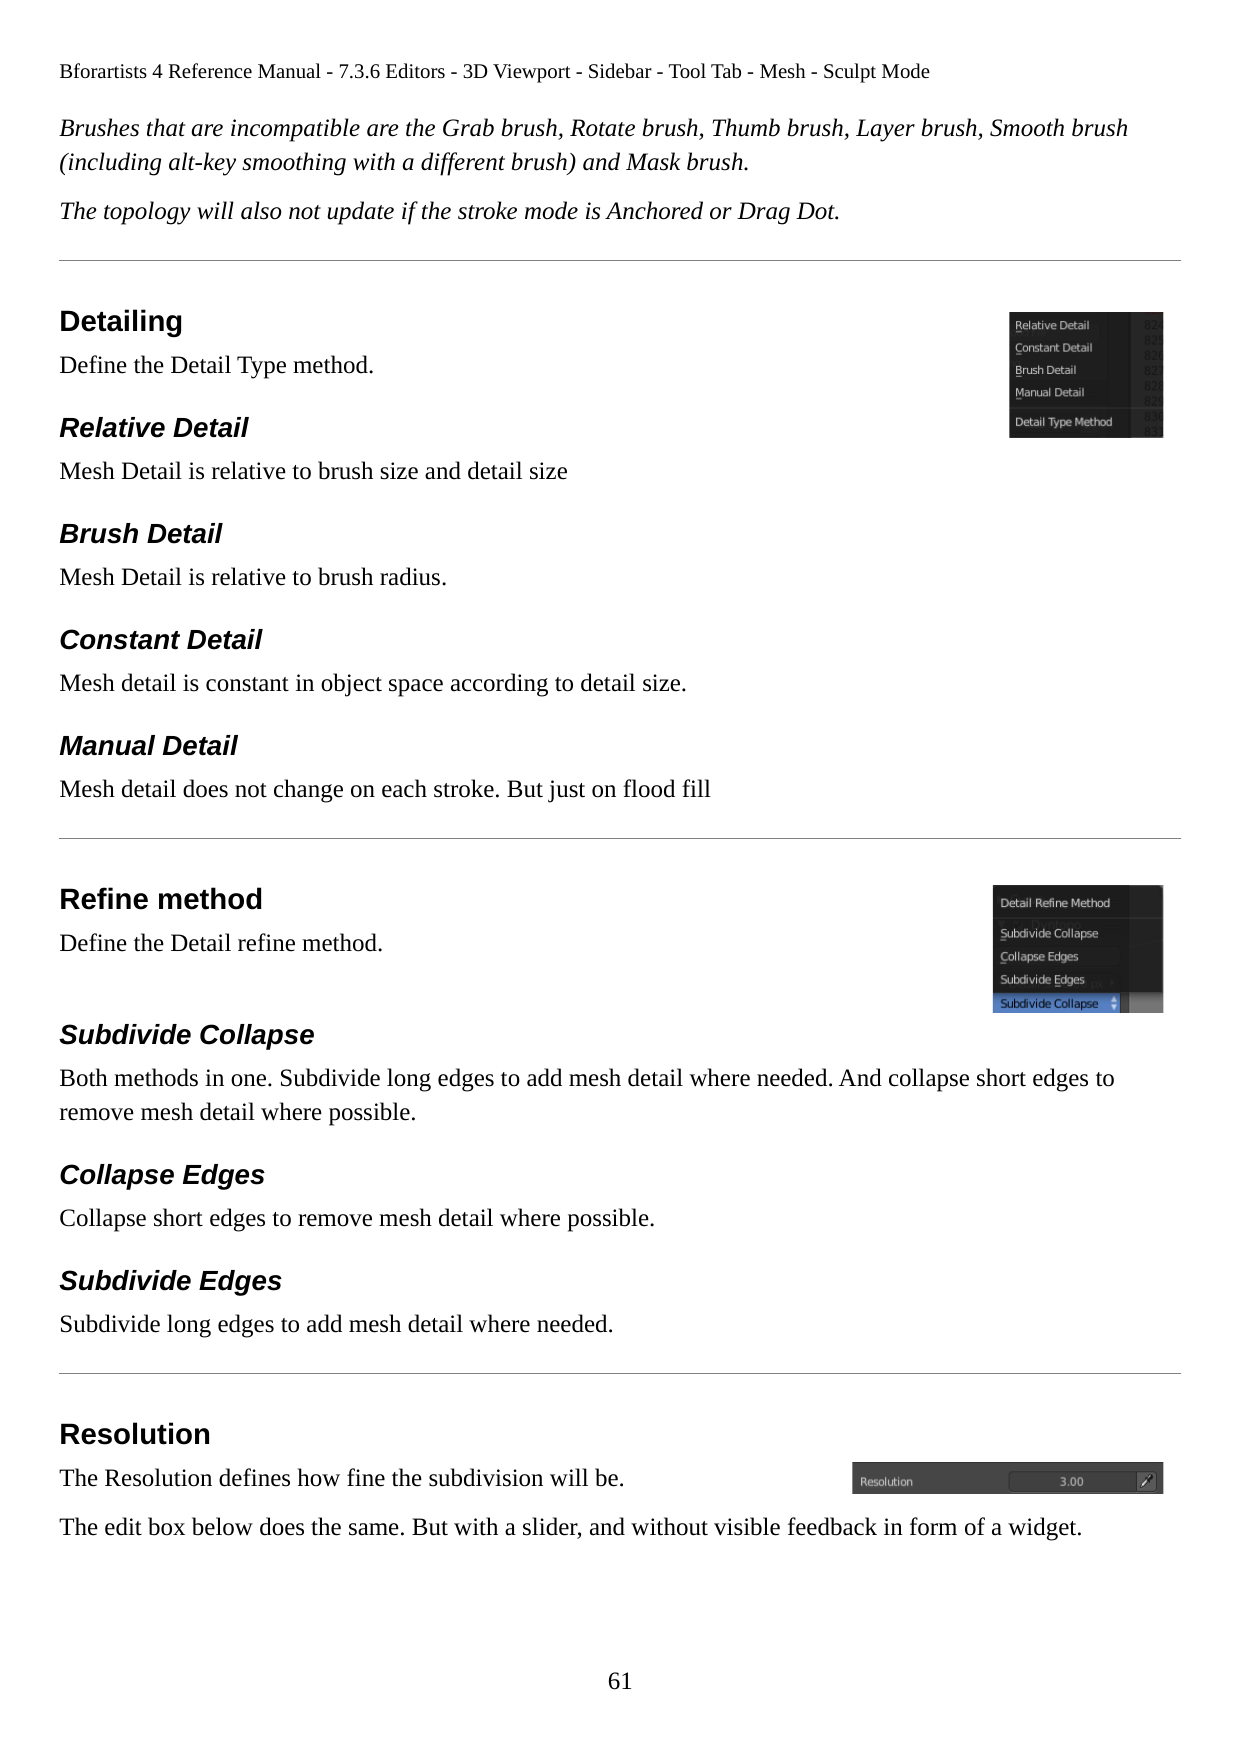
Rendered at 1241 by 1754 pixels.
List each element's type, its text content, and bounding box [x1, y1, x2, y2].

subtitle Relative Detail [59, 412, 1181, 444]
subtitle Subdivide Collapse [59, 1018, 1181, 1050]
text Collapse short edges to remove mesh detail where possible. [59, 1203, 1181, 1232]
subtitle Subdivide Edges [59, 1265, 1181, 1297]
text Brushes that are incompatible are the Grab brush, Rotate brush, Thumb brush, Layer brush, Smooth brush (including alt-key smoothing with a different brush) and Mask brush. [59, 113, 1181, 176]
text Subdivide long edges to add mesh detail where needed. [59, 1309, 1181, 1338]
text Mesh detail is constant in object space according to detail size. [59, 668, 1181, 697]
subtitle Manual Detail [59, 729, 1181, 761]
text The Resolution defines how fine the subdivision will be. [59, 1463, 852, 1492]
subtitle Collapse Edges [59, 1159, 1181, 1191]
subtitle Constant Detail [59, 624, 1181, 656]
subtitle Resolution [0, 1417, 1181, 1451]
subtitle Detailing [59, 304, 1181, 338]
text The topology will also not update if the stroke mode is Anchored or Drag Dot. [59, 196, 1181, 225]
picture [992, 885, 1164, 1013]
text Define the Detail Type method. [59, 350, 1009, 379]
subtitle Refine method [59, 882, 1181, 916]
text Mesh Detail is relative to brush size and detail size [59, 456, 1181, 485]
text Mesh detail does not change on each stroke. But just on flood fill [59, 774, 1181, 803]
text Both methods in one. Subdivide long edges to add mesh detail where needed. And collapse short edges to remove mesh detail where possible. [59, 1063, 1181, 1126]
text The edit box below does the same. But with a slider, and without visible feedback in form of a widget. [59, 1512, 1181, 1541]
text Mesh Detail is relative to brush radius. [59, 562, 1181, 591]
text Define the Detail refine method. [59, 928, 992, 957]
picture [1009, 312, 1164, 438]
subtitle Brush Detail [59, 518, 1181, 549]
picture [852, 1462, 1164, 1494]
